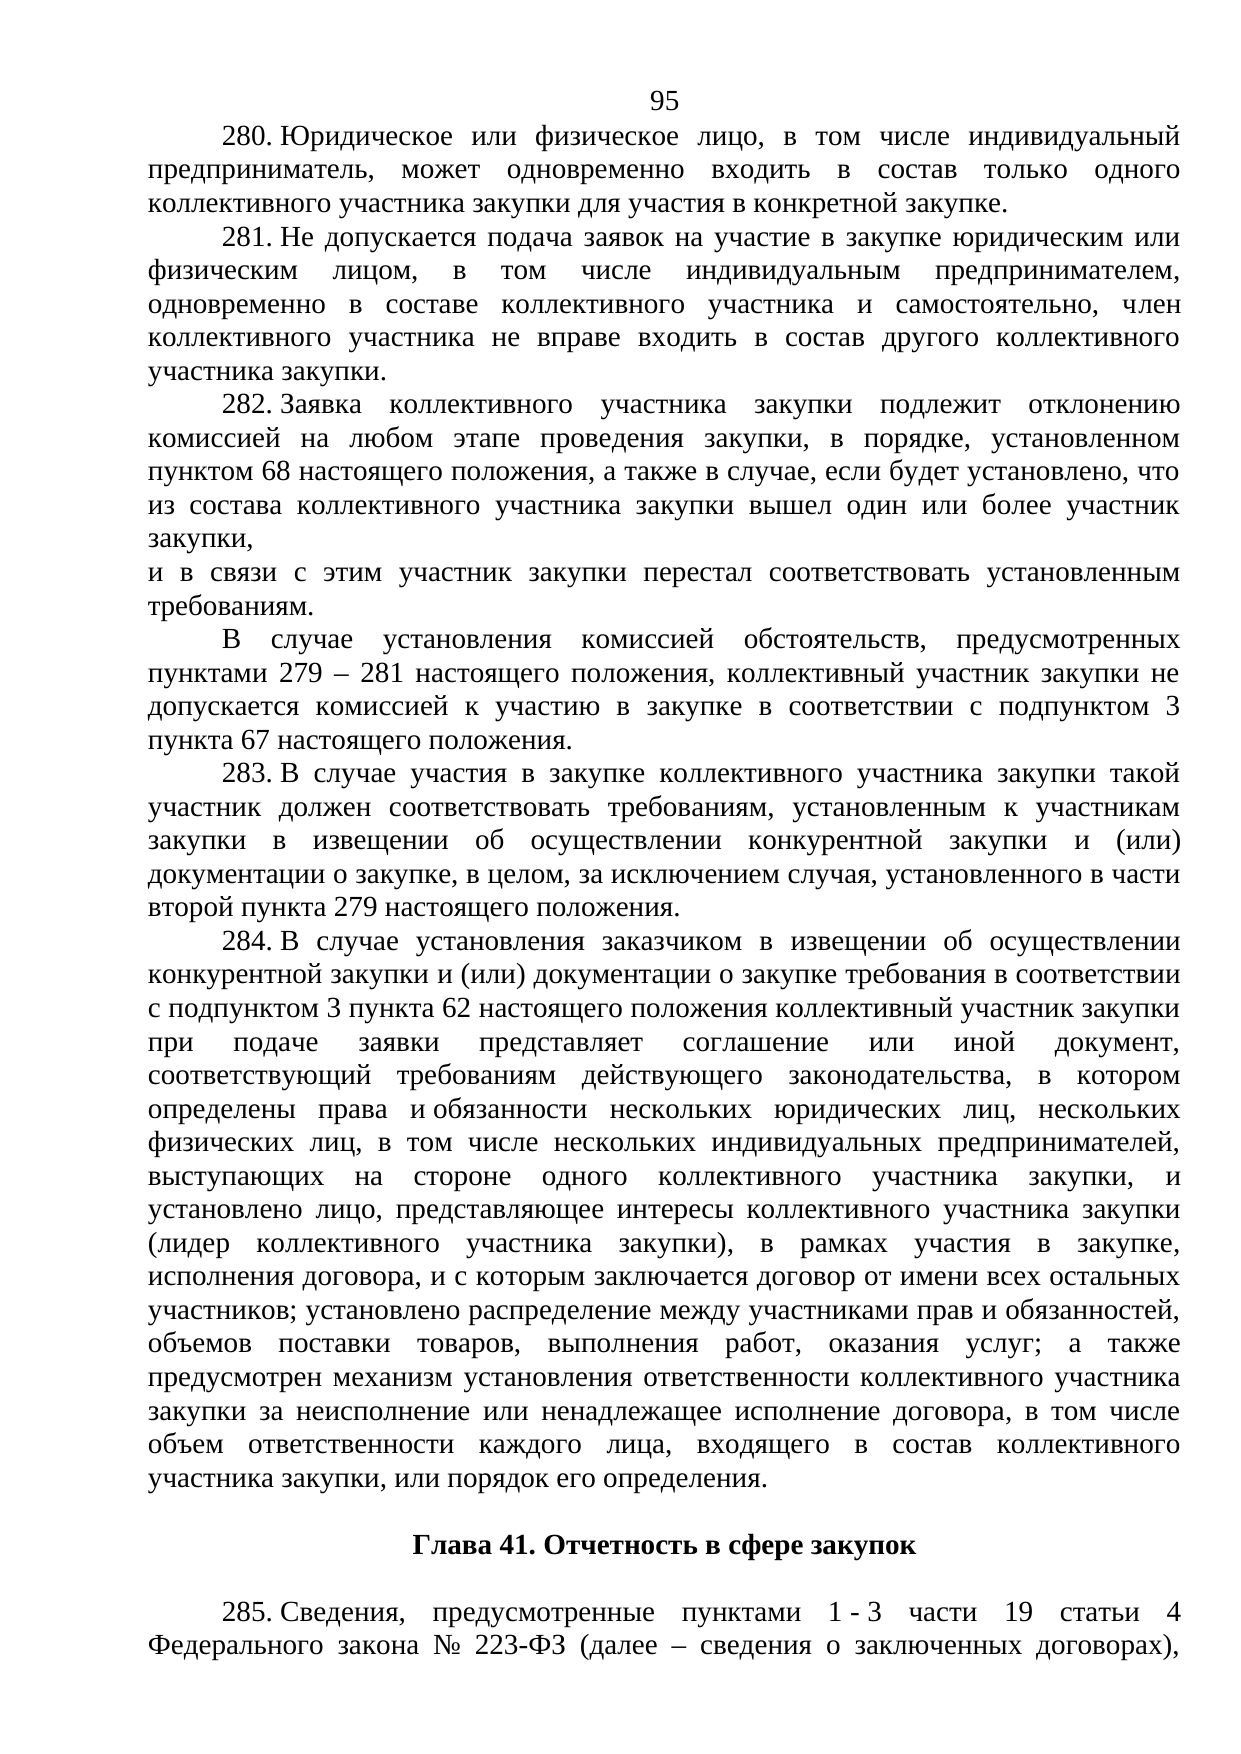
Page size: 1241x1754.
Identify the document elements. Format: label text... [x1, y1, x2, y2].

text 282. Заявка коллективного участника закупки подлежит отклонению комиссией на любом этапе проведения закупки, в порядке, установленном пунктом 68 настоящего положения, а также в случае, если будет установлено, что из состава коллективного участника закупки вышел один или более участник закупки, и в связи с этим участник закупки перестал соответствовать установленным требованиям. [148, 386, 1181, 621]
text 283. В случае участия в закупке коллективного участника закупки такой участник должен соответствовать требованиям, установленным к участникам закупки в извещении об осуществлении конкурентной закупки и (или) документации о закупке, в целом, за исключением случая, установленного в части второй пункта 279 настоящего положения. [148, 755, 1181, 923]
text 285. Сведения, предусмотренные пунктами 1 - 3 части 19 статьи 4 Федерального закона № 223-ФЗ (далее – сведения о заключенных договорах), [148, 1594, 1181, 1661]
text 284. В случае установления заказчиком в извещении об осуществлении конкурентной закупки и (или) документации о закупке требования в соответствии с подпунктом 3 пункта 62 настоящего положения коллективный участник закупки при подаче заявки представляет соглашение или иной документ, соответствующий требованиям действующего законодательства, в котором определены права и обязанности нескольких юридических лиц, нескольких физических лиц, в том числе нескольких индивидуальных предпринимателей, выступающих на стороне одного коллективного участника закупки, и установлено лицо, представляющее интересы коллективного участника закупки (лидер коллективного участника закупки), в рамках участия в закупке, исполнения договора, и с которым заключается договор от имени всех остальных участников; установлено распределение между участниками прав и обязанностей, объемов поставки товаров, выполнения работ, оказания услуг; а также предусмотрен механизм установления ответственности коллективного участника закупки за неисполнение или ненадлежащее исполнение договора, в том числе объем ответственности каждого лица, входящего в состав коллективного участника закупки, или порядок его определения. [148, 923, 1181, 1493]
text 281. Не допускается подача заявок на участие в закупке юридическим или физическим лицом, в том числе индивидуальным предпринимателем, одновременно в составе коллективного участника и самостоятельно, член коллективного участника не вправе входить в состав другого коллективного участника закупки. [148, 219, 1181, 386]
text В случае установления комиссией обстоятельств, предусмотренных пунктами 279 – 281 настоящего положения, коллективный участник закупки не допускается комиссией к участию в закупке в соответствии с подпунктом 3 пункта 67 настоящего положения. [148, 621, 1181, 755]
text Глава 41. Отчетность в сфере закупок [148, 1527, 1181, 1560]
text 280. Юридическое или физическое лицо, в том числе индивидуальный предприниматель, может одновременно входить в состав только одного коллективного участника закупки для участия в конкретной закупке. [148, 118, 1181, 219]
